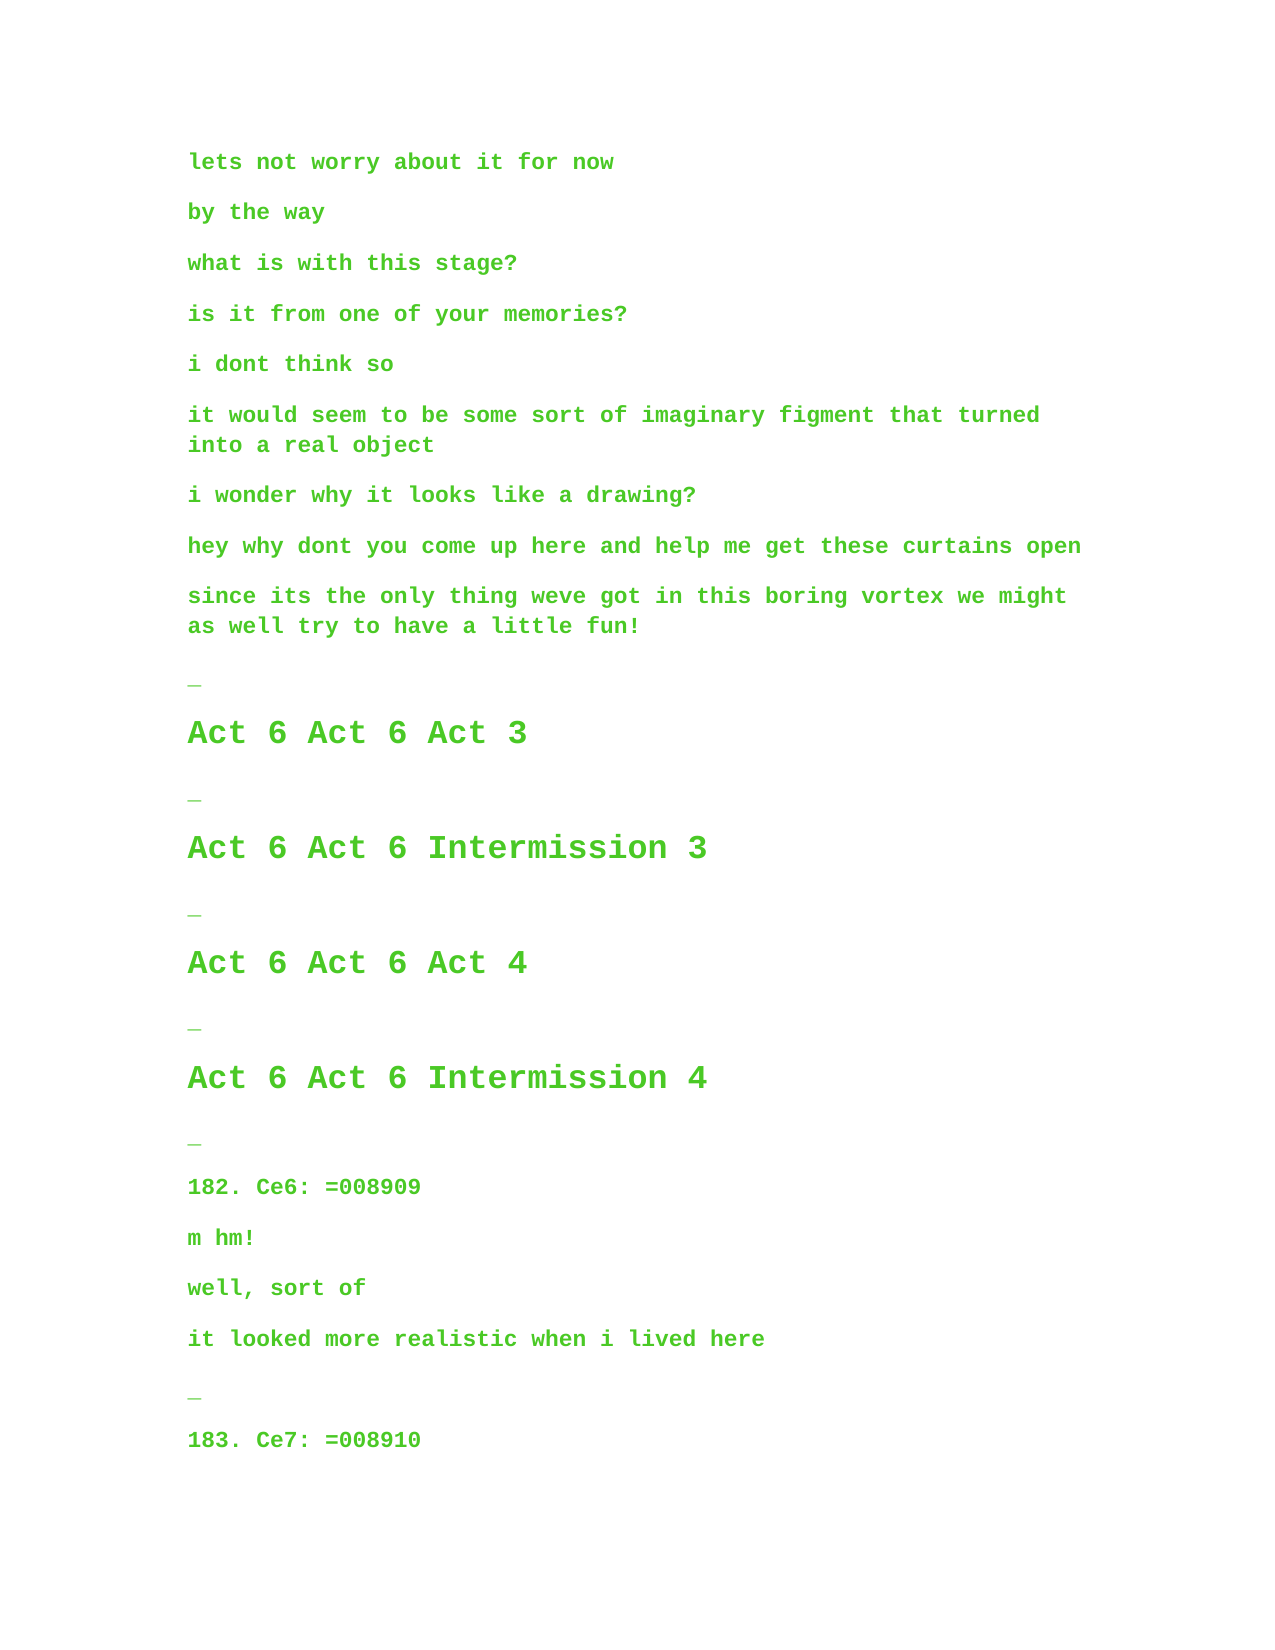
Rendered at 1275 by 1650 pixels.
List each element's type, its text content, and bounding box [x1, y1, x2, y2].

text Act 6 Act 6 Intermission 4 [187, 1061, 1087, 1098]
text lets not worry about it for now [187, 150, 1087, 176]
text 183. Ce7: =008910 [187, 1428, 1087, 1454]
text Act 6 Act 6 Act 4 [187, 946, 1087, 983]
text m hm! [187, 1226, 1087, 1252]
text _ [187, 895, 1087, 921]
text _ [187, 665, 1087, 691]
text _ [187, 1125, 1087, 1151]
text i wonder why it looks like a drawing? [187, 483, 1087, 509]
text Act 6 Act 6 Act 3 [187, 716, 1087, 754]
text _ [187, 1378, 1087, 1404]
text it looked more realistic when i lived here [187, 1327, 1087, 1353]
text Act 6 Act 6 Intermission 3 [187, 831, 1087, 868]
text by the way [187, 201, 1087, 227]
text 182. Ce6: =008909 [187, 1175, 1087, 1201]
text well, sort of [187, 1277, 1087, 1303]
text it would seem to be some sort of imaginary figment that turned into a real object [187, 403, 1087, 459]
text hey why dont you come up here and help me get these curtains open [187, 534, 1087, 560]
text _ [187, 1010, 1087, 1036]
text i dont think so [187, 352, 1087, 378]
text since its the only thing weve got in this boring vortex we might as well try to have a little fun! [187, 585, 1087, 641]
text is it from one of your memories? [187, 302, 1087, 328]
text what is with this stage? [187, 251, 1087, 277]
text _ [187, 780, 1087, 806]
